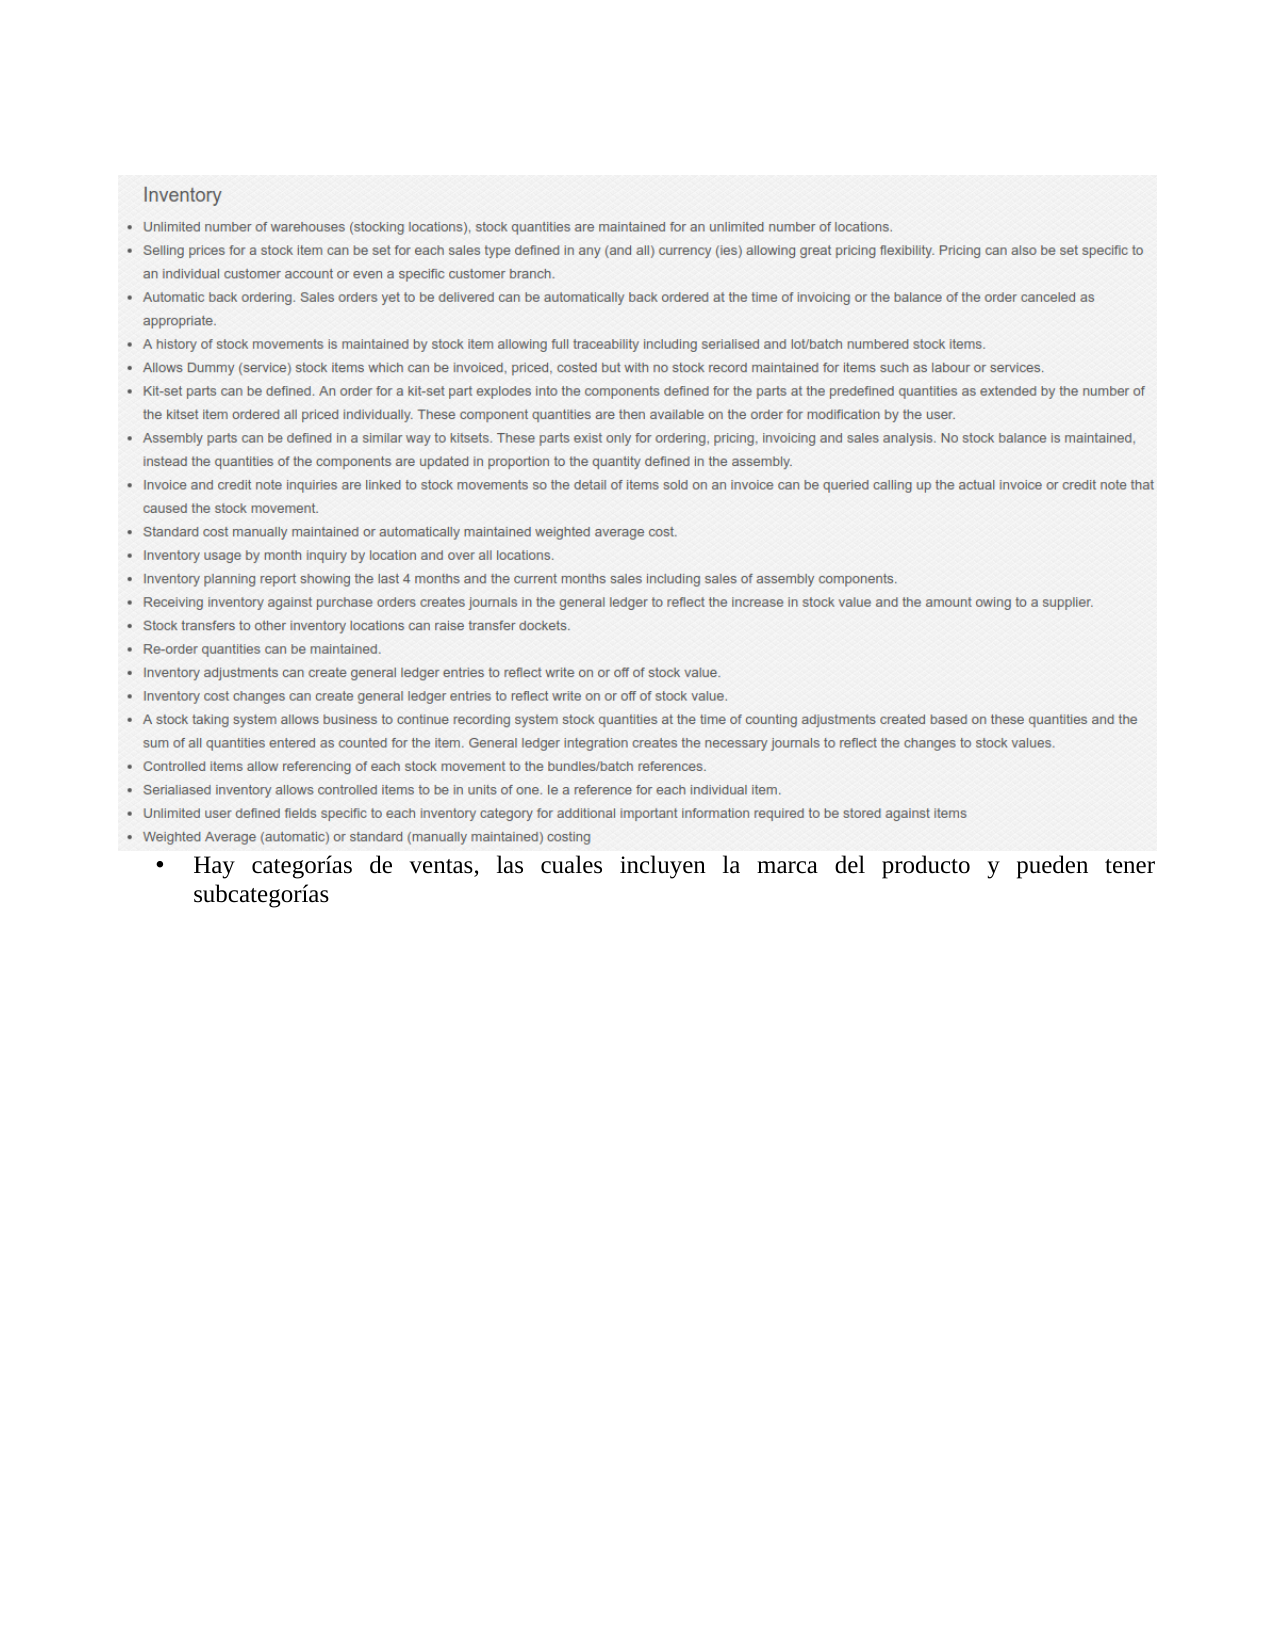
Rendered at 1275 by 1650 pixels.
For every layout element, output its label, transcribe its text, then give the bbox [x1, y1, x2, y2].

list Hay categorías de ventas, las cuales incluyen la marca del producto y pueden tener subcategorías [156, 851, 1157, 908]
picture [118, 175, 1157, 851]
